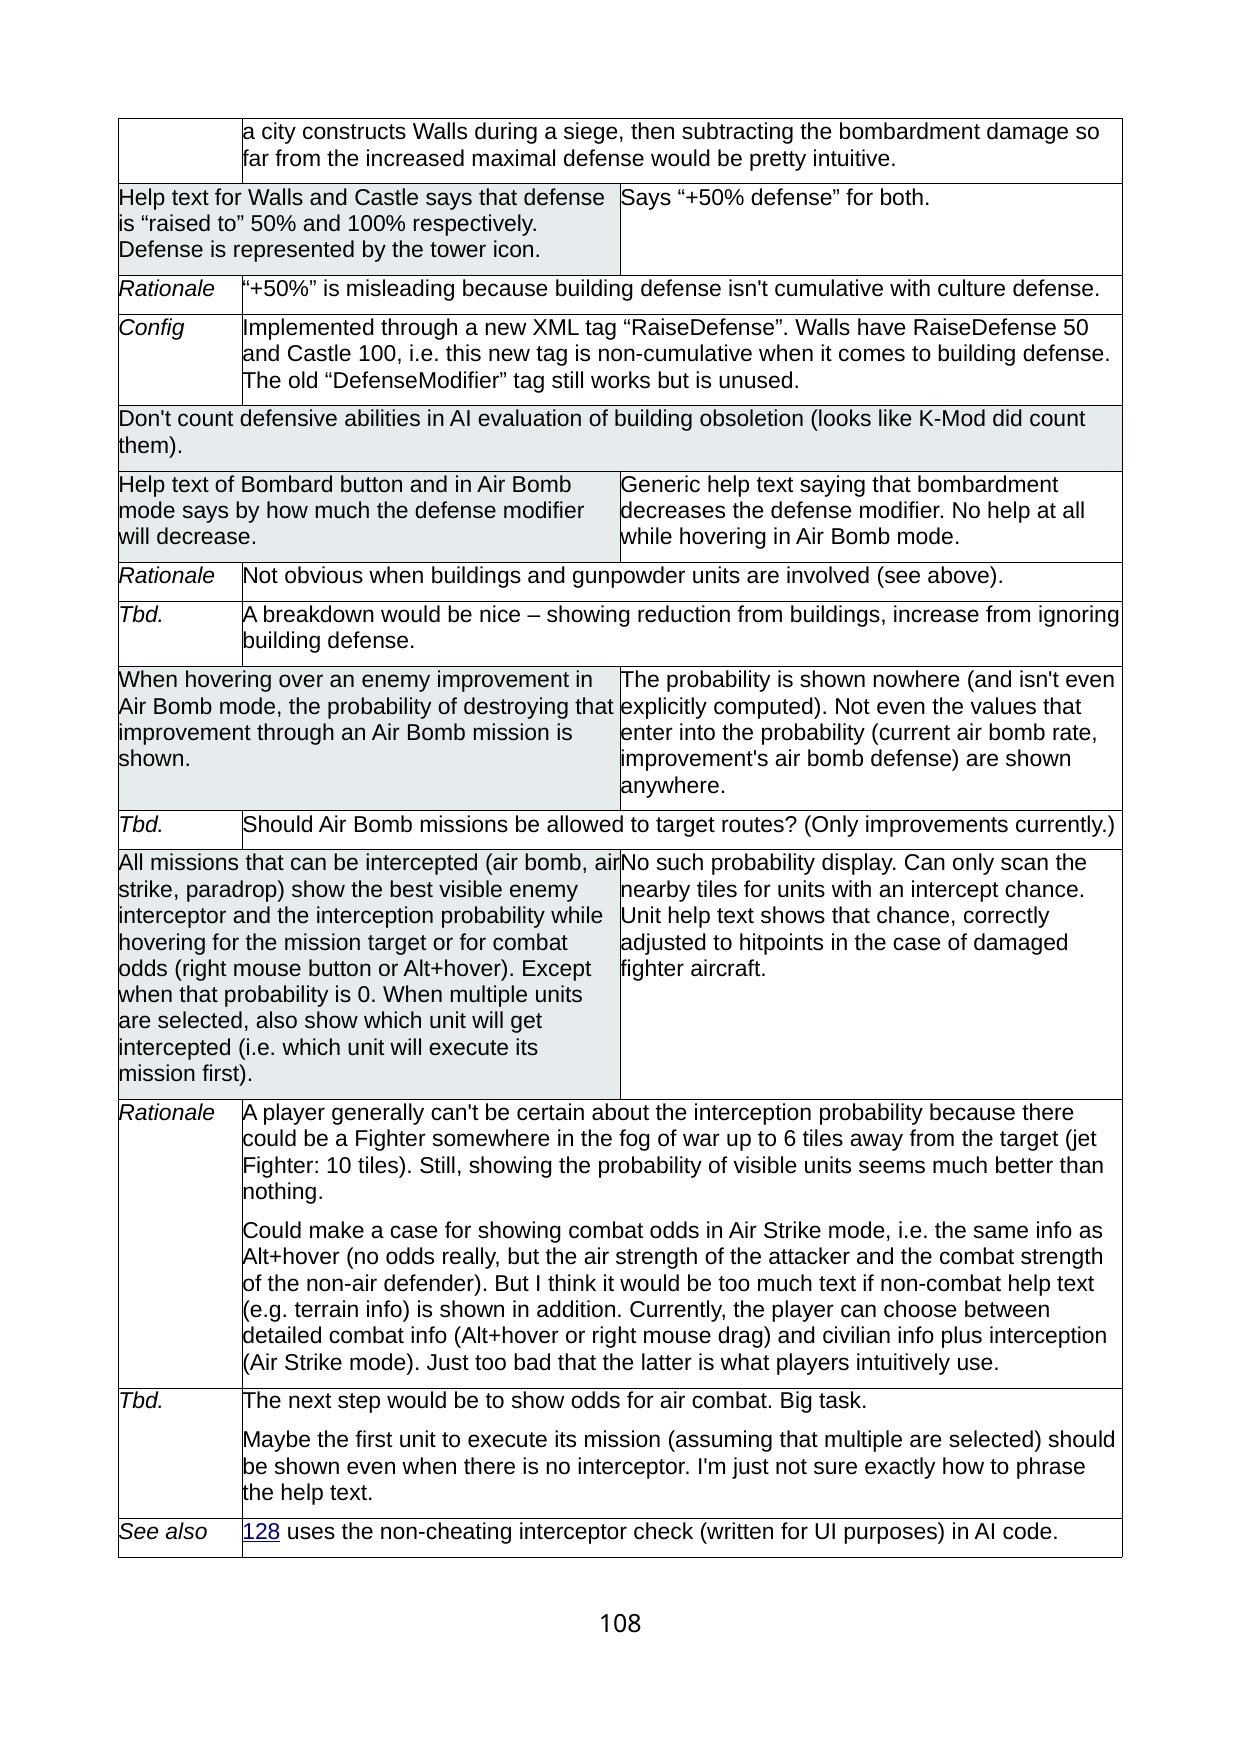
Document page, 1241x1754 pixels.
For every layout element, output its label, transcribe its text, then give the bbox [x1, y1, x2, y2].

table_cell A player generally can't be certain about the interception probability because there could be a Fighter somewhere in the fog of war up to 6 tiles away from the target (jet Fighter: 10 tiles). Still, showing the probability of visible units seems much better than nothing. Could make a case for showing combat odds in Air Strike mode, i.e. the same info as Alt+hover (no odds really, but the air strength of the attacker and the combat strength of the non-air defender). But I think it would be too much text if non-combat help text (e.g. terrain info) is shown in addition. Currently, the player can choose between detailed combat info (Alt+hover or right mouse drag) and civilian info plus interception (Air Strike mode). Just too bad that the latter is what players intuitively use. [243, 1100, 1122, 1387]
table_cell [119, 119, 242, 183]
table_cell a city constructs Walls during a siege, then subtracting the bombardment damage so far from the increased maximal defense would be pretty intuitive. [243, 119, 1122, 183]
table_cell Tbd. [119, 811, 242, 849]
table_cell The next step would be to show odds for air combat. Big task. Maybe the first unit to execute its mission (assuming that multiple are selected) should be shown even when there is no interceptor. I'm just not sure exactly how to phrase the help text. [243, 1389, 1122, 1518]
table_cell Rationale [119, 1100, 242, 1387]
table_cell Don't count defensive abilities in AI evaluation of building obsoletion (looks like K-Mod did count them). [119, 406, 1122, 471]
table_cell Rationale [119, 563, 242, 601]
table_cell “+50%” is misleading because building defense isn't cumulative with culture defense. [243, 276, 1122, 314]
table_cell No such probability display. Can only scan the nearby tiles for units with an intercept chance. Unit help text shows that chance, correctly adjusted to hitpoints in the case of damaged fighter aircraft. [621, 850, 1122, 1099]
table_cell Says “+50% defense” for both. [621, 184, 1122, 275]
table_cell Rationale [119, 276, 242, 314]
table_cell When hovering over an enemy improvement in Air Bomb mode, the probability of destroying that improvement through an Air Bomb mission is shown. [119, 667, 620, 810]
table_cell The probability is shown nowhere (and isn't even explicitly computed). Not even the values that enter into the probability (current air bomb rate, improvement's air bomb defense) are shown anywhere. [621, 667, 1122, 810]
table_cell Tbd. [119, 602, 242, 666]
table_cell Should Air Bomb missions be allowed to target routes? (Only improvements currently.) [243, 811, 1122, 849]
table_cell Tbd. [119, 1389, 242, 1518]
table_cell Implemented through a new XML tag “RaiseDefense”. Walls have RaiseDefense 50 and Castle 100, i.e. this new tag is non-cumulative when it comes to building defense. The old “DefenseModifier” tag still works but is unused. [243, 315, 1122, 405]
table_cell Generic help text saying that bombardment decreases the defense modifier. No help at all while hovering in Air Bomb mode. [621, 472, 1122, 562]
table_cell Help text of Bombard button and in Air Bomb mode says by how much the defense modifier will decrease. [119, 472, 620, 562]
table_cell Not obvious when buildings and gunpowder units are involved (see above). [243, 563, 1122, 601]
table_cell See also [119, 1519, 242, 1557]
table_cell 128 uses the non-cheating interceptor check (written for UI purposes) in AI code. [243, 1519, 1122, 1557]
table_cell Help text for Walls and Castle says that defense is “raised to” 50% and 100% respectively. Defense is represented by the tower icon. [119, 184, 620, 275]
table_cell A breakdown would be nice – showing reduction from buildings, increase from ignoring building defense. [243, 602, 1122, 666]
table_cell All missions that can be intercepted (air bomb, air strike, paradrop) show the best visible enemy interceptor and the interception probability while hovering for the mission target or for combat odds (right mouse button or Alt+hover). Except when that probability is 0. When multiple units are selected, also show which unit will get intercepted (i.e. which unit will execute its mission first). [119, 850, 620, 1099]
table_cell Config [119, 315, 242, 405]
